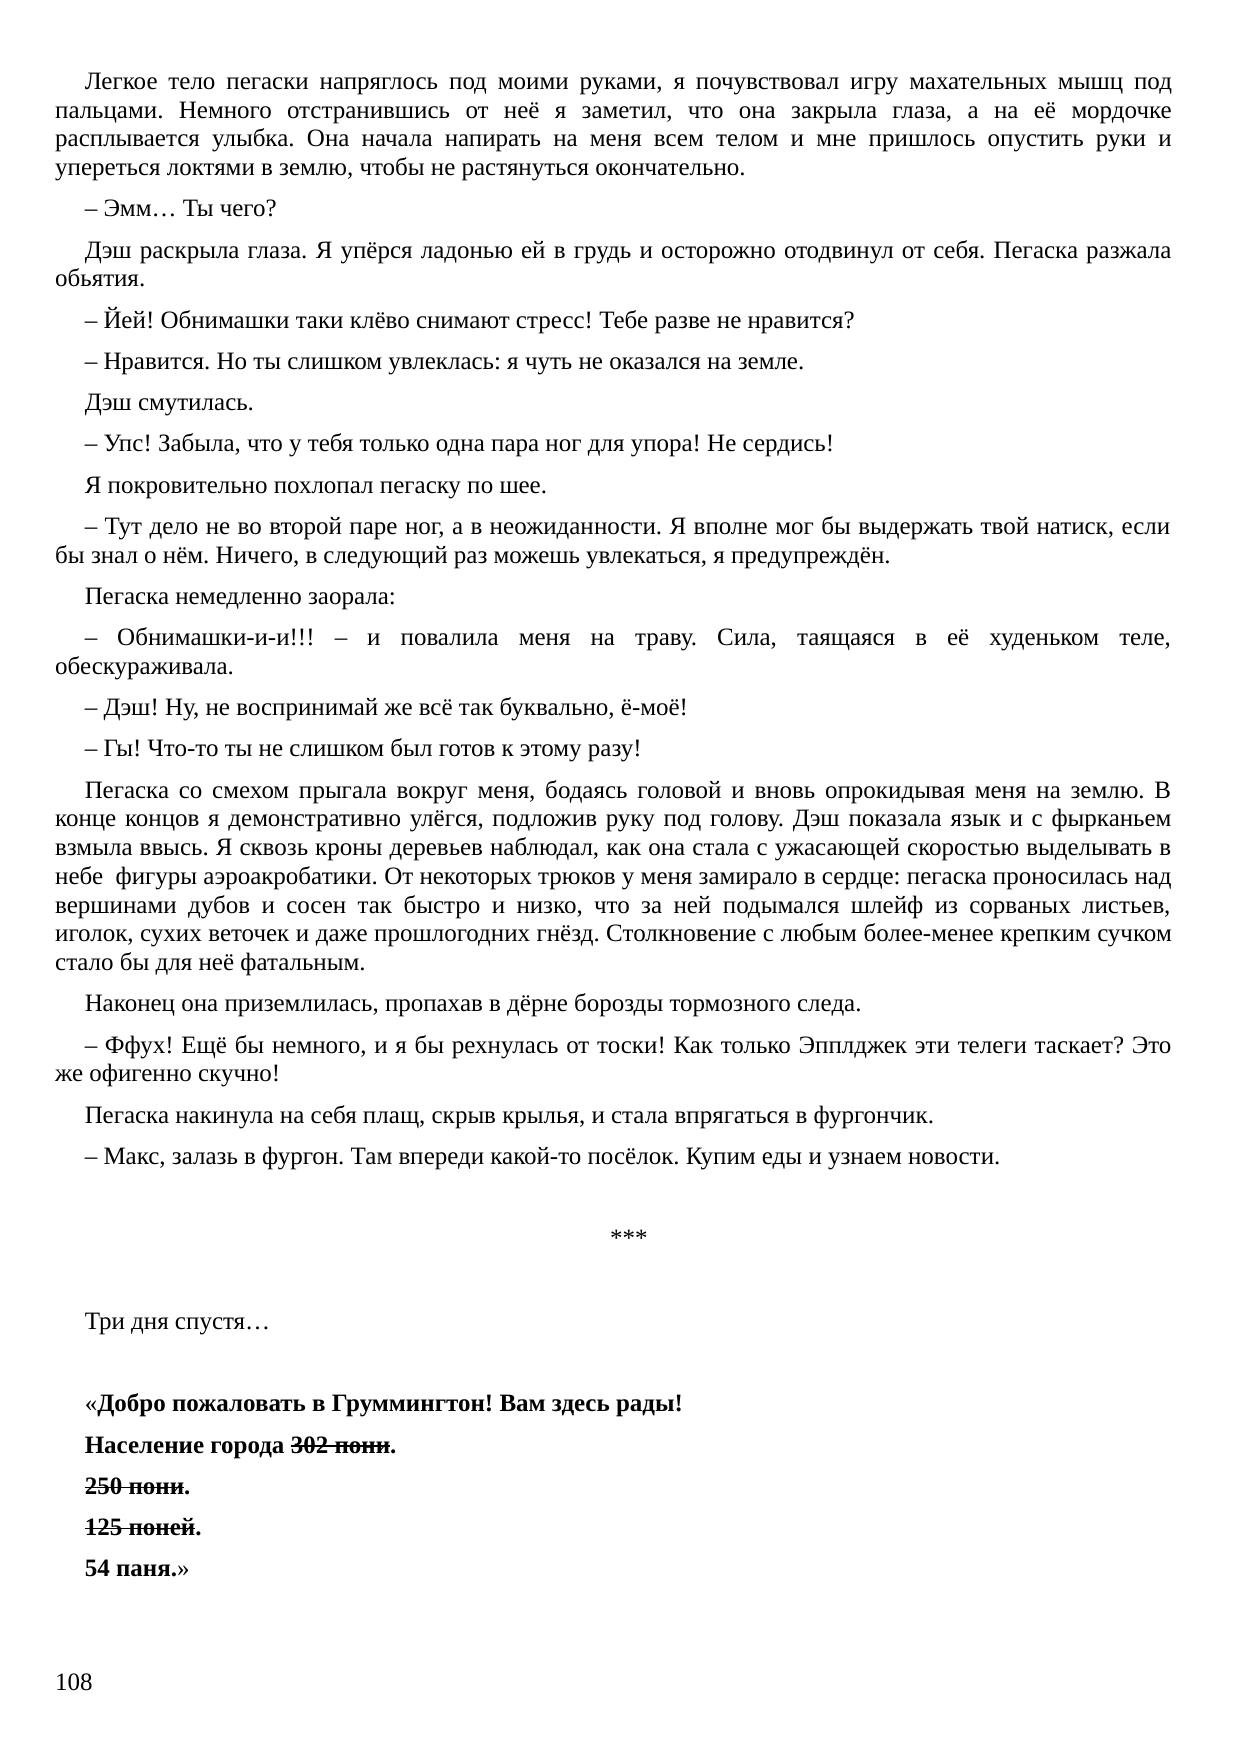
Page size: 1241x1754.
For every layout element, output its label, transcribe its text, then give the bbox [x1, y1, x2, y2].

text – Обнимашки-и-и!!! – и повалила меня на траву. Сила, таящаяся в её худеньком теле, обескураживала. [55, 622, 1173, 680]
text – Нравится. Но ты слишком увлеклась: я чуть не оказался на земле. [55, 346, 1173, 375]
text Дэш раскрыла глаза. Я упёрся ладонью ей в грудь и осторожно отодвинул от себя. Пегаска разжала обьятия. [55, 235, 1173, 292]
text Население города 302 пони. [55, 1430, 1173, 1458]
text Пегаска немедленно заорала: [55, 581, 1173, 610]
text Пегаска со смехом прыгала вокруг меня, бодаясь головой и вновь опрокидывая меня на землю. В конце концов я демонстративно улёгся, подложив руку под голову. Дэш показала язык и с фырканьем взмыла ввысь. Я сквозь кроны деревьев наблюдал, как она стала с ужасающей скоростью выделывать в небе фигуры аэроакробатики. От некоторых трюков у меня замирало в сердце: пегаска проносилась над вершинами дубов и сосен так быстро и низко, что за ней подымался шлейф из сорваных листьев, иголок, сухих веточек и даже прошлогодних гнёзд. Столкновение с любым более-менее крепким сучком стало бы для неё фатальным. [55, 775, 1173, 976]
text *** [55, 1223, 1173, 1252]
text 125 поней. [55, 1512, 1173, 1541]
text Легкое тело пегаски напряглось под моими руками, я почувствовал игру махательных мышц под пальцами. Немного отстранившись от неё я заметил, что она закрыла глаза, а на её мордочке расплывается улыбка. Она начала напирать на меня всем телом и мне пришлось опустить руки и упереться локтями в землю, чтобы не растянуться окончательно. [55, 66, 1173, 181]
text – Упс! Забыла, что у тебя только одна пара ног для упора! Не сердись! [55, 428, 1173, 457]
text Дэш смутилась. [55, 387, 1173, 416]
text «Добро пожаловать в Груммингтон! Вам здесь рады! [55, 1388, 1173, 1417]
text – Дэш! Ну, не воспринимай же всё так буквально, ё-моё! [55, 692, 1173, 721]
text – Йей! Обнимашки таки клёво снимают стресс! Тебе разве не нравится? [55, 305, 1173, 333]
text Пегаска накинула на себя плащ, скрыв крылья, и стала впрягаться в фургончик. [55, 1100, 1173, 1128]
text – Тут дело не во второй паре ног, а в неожиданности. Я вполне мог бы выдержать твой натиск, если бы знал о нём. Ничего, в следующий раз можешь увлекаться, я предупреждён. [55, 511, 1173, 568]
text – Эмм… Ты чего? [55, 193, 1173, 222]
text – Ффух! Ещё бы немного, и я бы рехнулась от тоски! Как только Эпплджек эти телеги таскает? Это же офигенно скучно! [55, 1030, 1173, 1087]
text – Гы! Что-то ты не слишком был готов к этому разу! [55, 733, 1173, 762]
text – Макс, залазь в фургон. Там впереди какой-то посёлок. Купим еды и узнаем новости. [55, 1141, 1173, 1170]
text 250 пони. [55, 1471, 1173, 1500]
text Три дня спустя… [55, 1306, 1173, 1335]
text Наконец она приземлилась, пропахав в дёрне борозды тормозного следа. [55, 988, 1173, 1017]
text Я покровительно похлопал пегаску по шее. [55, 470, 1173, 498]
text 54 паня.» [55, 1553, 1173, 1582]
